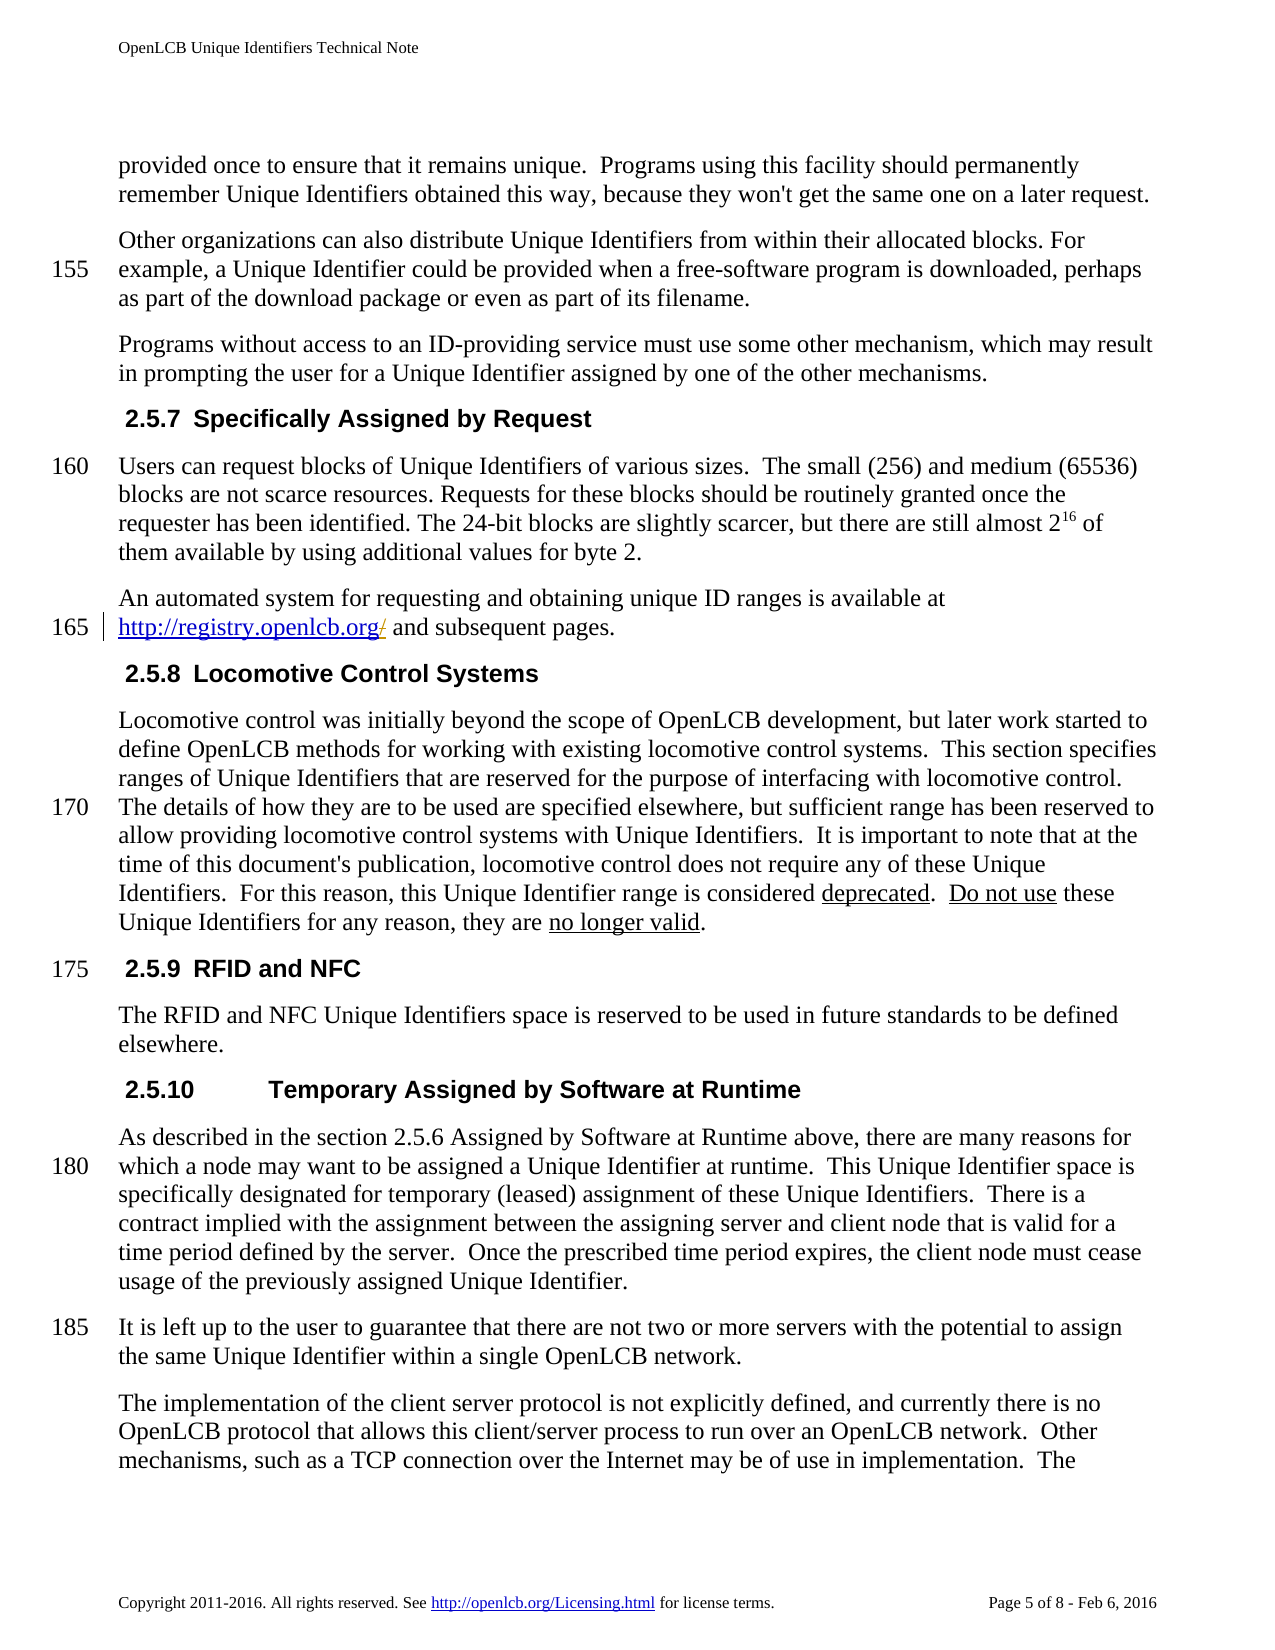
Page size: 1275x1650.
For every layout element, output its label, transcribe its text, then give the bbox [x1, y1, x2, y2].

text Users can request blocks of Unique Identifiers of various sizes. The small (256) and medium (65536) blocks are not scarce resources. Requests for these blocks should be routinely granted once the requester has been identified. The 24-bit blocks are slightly scarcer, but there are still almost 216 of them available by using additional values for byte 2. [118, 451, 1157, 566]
text Other organizations can also distribute Unique Identifiers from within their allocated blocks. For example, a Unique Identifier could be provided when a free-software program is downloaded, perhaps as part of the download package or even as part of its filename. [118, 225, 1157, 311]
subtitle RFID and NFC [118, 953, 1157, 982]
text As described in the section 2.5.6 Assigned by Software at Runtime above, there are many reasons for which a node may want to be assigned a Unique Identifier at runtime. This Unique Identifier space is specifically designated for temporary (leased) assignment of these Unique Identifiers. There is a contract implied with the assignment between the assigning server and client node that is valid for a time period defined by the server. Once the prescribed time period expires, the client node must cease usage of the previously assigned Unique Identifier. [118, 1122, 1157, 1294]
subtitle Locomotive Control Systems [118, 659, 1157, 687]
text Locomotive control was initially beyond the scope of OpenLCB development, but later work started to define OpenLCB methods for working with existing locomotive control systems. This section specifies ranges of Unique Identifiers that are reserved for the purpose of interfacing with locomotive control. The details of how they are to be used are specified elsewhere, but sufficient range has been reserved to allow providing locomotive control systems with Unique Identifiers. It is important to note that at the time of this document's publication, locomotive control does not require any of these Unique Identifiers. For this reason, this Unique Identifier range is considered deprecated. Do not use these Unique Identifiers for any reason, they are no longer valid. [118, 706, 1157, 936]
text The RFID and NFC Unique Identifiers space is reserved to be used in future standards to be defined elsewhere. [118, 1000, 1157, 1057]
text An automated system for requesting and obtaining unique ID ranges is available at http://registry.openlcb.org and subsequent pages. [118, 583, 1157, 641]
text Programs without access to an ID-providing service must use some other mechanism, which may result in prompting the user for a Unique Identifier assigned by one of the other mechanisms. [118, 329, 1157, 387]
text provided once to ensure that it remains unique. Programs using this facility should permanently remember Unique Identifiers obtained this way, because they won't get the same one on a later request. [118, 150, 1157, 207]
subtitle Specifically Assigned by Request [118, 404, 1157, 433]
subtitle Temporary Assigned by Software at Runtime [118, 1075, 1157, 1104]
text It is left up to the user to guarantee that there are not two or more servers with the potential to assign the same Unique Identifier within a single OpenLCB network. [118, 1312, 1157, 1370]
text The implementation of the client server protocol is not explicitly defined, and currently there is no OpenLCB protocol that allows this client/server process to run over an OpenLCB network. Other mechanisms, such as a TCP connection over the Internet may be of use in implementation. The [118, 1388, 1157, 1474]
